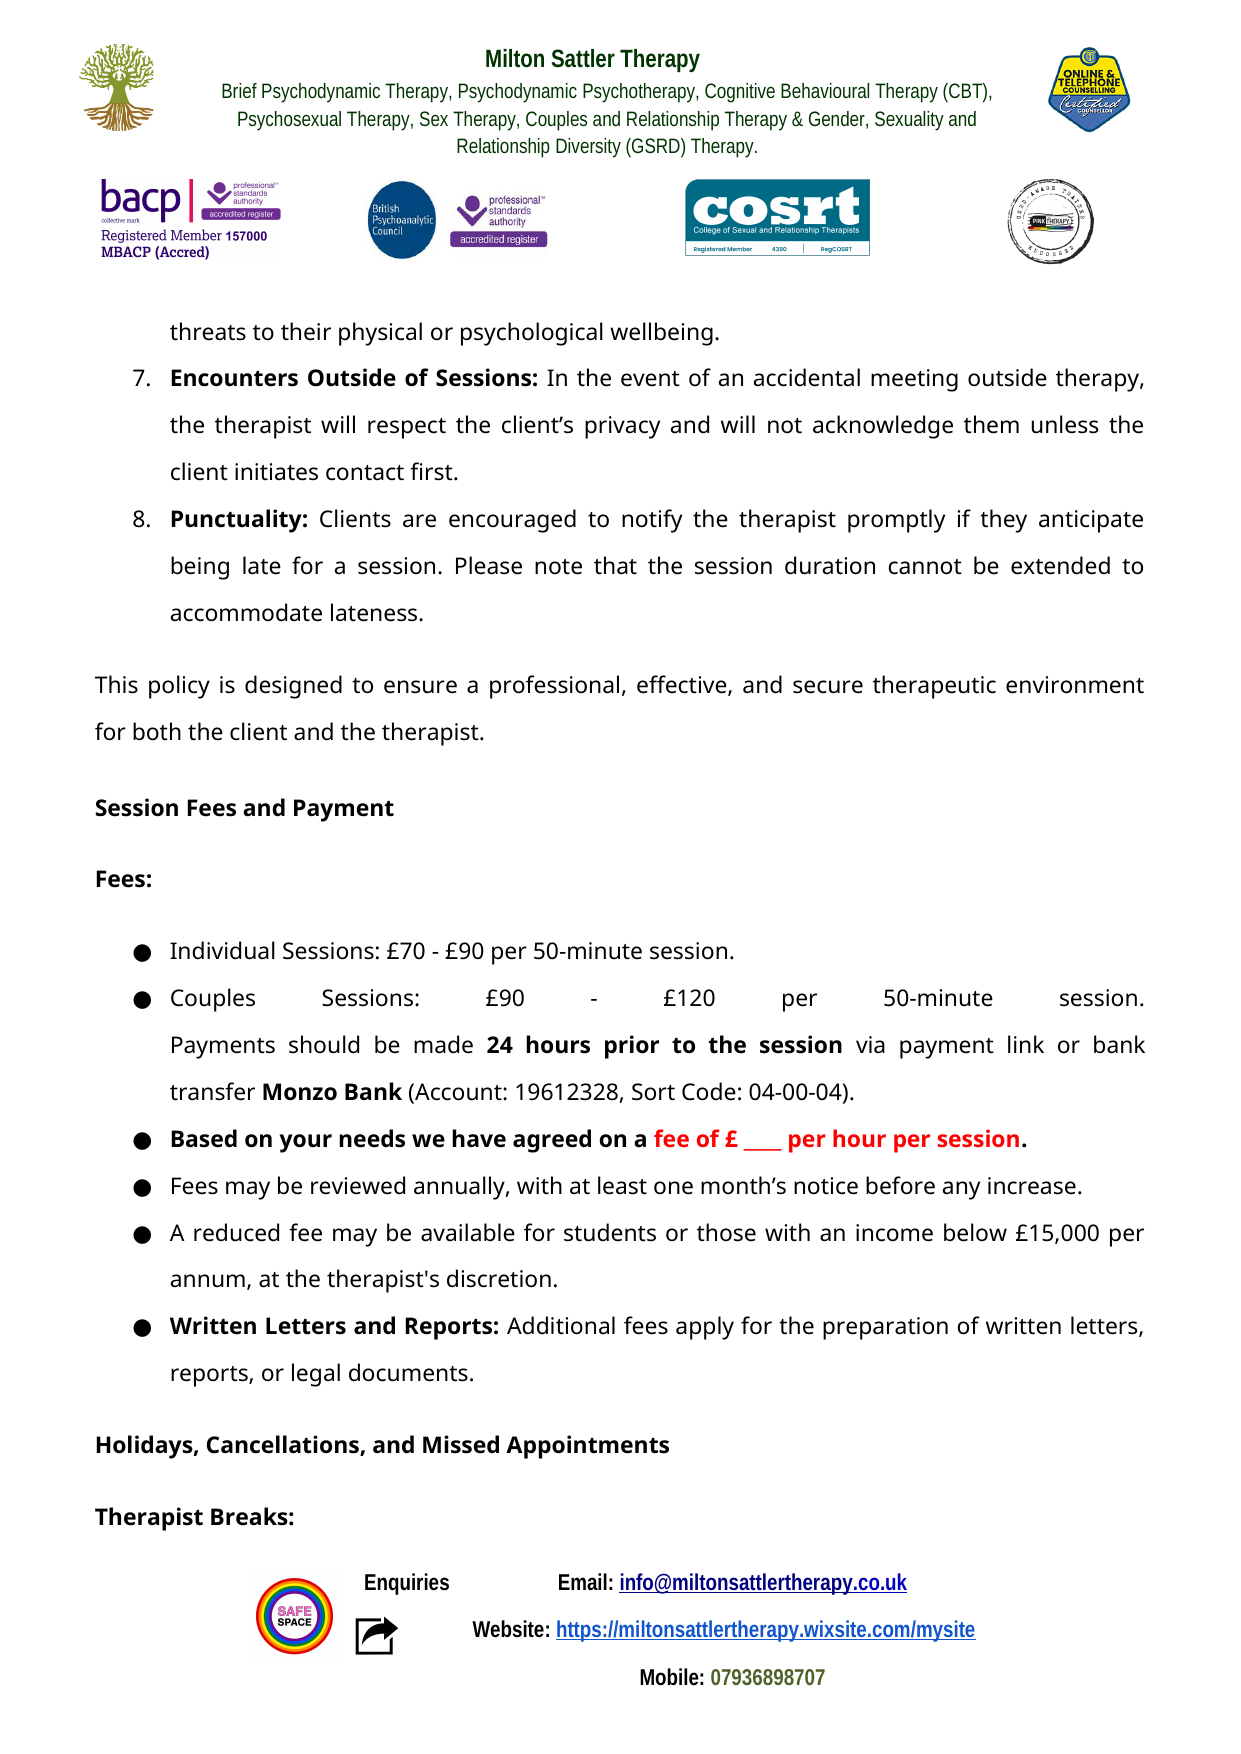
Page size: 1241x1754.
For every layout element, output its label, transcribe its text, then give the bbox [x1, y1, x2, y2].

picture [730, 197, 767, 224]
picture [1042, 44, 1136, 136]
picture [353, 1612, 401, 1659]
text Holidays, Cancellations, and Missed Appointments [94, 1429, 1146, 1460]
picture [247, 1569, 342, 1663]
list Couples Sessions: £90 - £120 per 50-minute session. Payments should be made 24 hours prior to the session via payment link or bank transfer Monzo Bank (Account: 19612328, Sort Code: 04-00-04). [132, 982, 1146, 1107]
list Individual Sessions: £70 - £90 per 50-minute session. [132, 935, 1146, 966]
picture [683, 179, 871, 258]
text Therapist Breaks: [94, 1501, 1146, 1532]
picture [771, 197, 800, 224]
list threats to their physical or psychological wellbeing. [132, 315, 1146, 347]
list Fees may be reviewed annually, with at least one month’s notice before any increase. [132, 1169, 1146, 1201]
picture [805, 197, 832, 224]
picture [694, 197, 727, 224]
text Fees: [94, 863, 1146, 894]
list A reduced fee may be available for students or those with an income below £15,000 per annum, at the therapist's discretion. [132, 1216, 1146, 1294]
picture [364, 179, 550, 261]
text This policy is designed to ensure a professional, effective, and secure therapeutic environment for both the client and the therapist. [94, 668, 1146, 747]
picture [1006, 179, 1095, 267]
picture [836, 188, 858, 224]
list Encounters Outside of Sessions: In the event of an accidental meeting outside therapy, the therapist will respect the client’s privacy and will not acknowledge them unless the client initiates contact first. [132, 362, 1146, 487]
list Based on your needs we have agreed on a fee of £ ____ per hour per session. [132, 1123, 1146, 1154]
picture [78, 44, 154, 131]
list Written Letters and Reports: Additional fees apply for the preparation of written letters, reports, or legal documents. [132, 1310, 1146, 1388]
subtitle Session Fees and Payment [94, 791, 1146, 823]
picture [101, 179, 281, 260]
list Punctuality: Clients are encouraged to notify the therapist promptly if they anticipate being late for a session. Please note that the session duration cannot be extended to accommodate lateness. [132, 503, 1146, 628]
